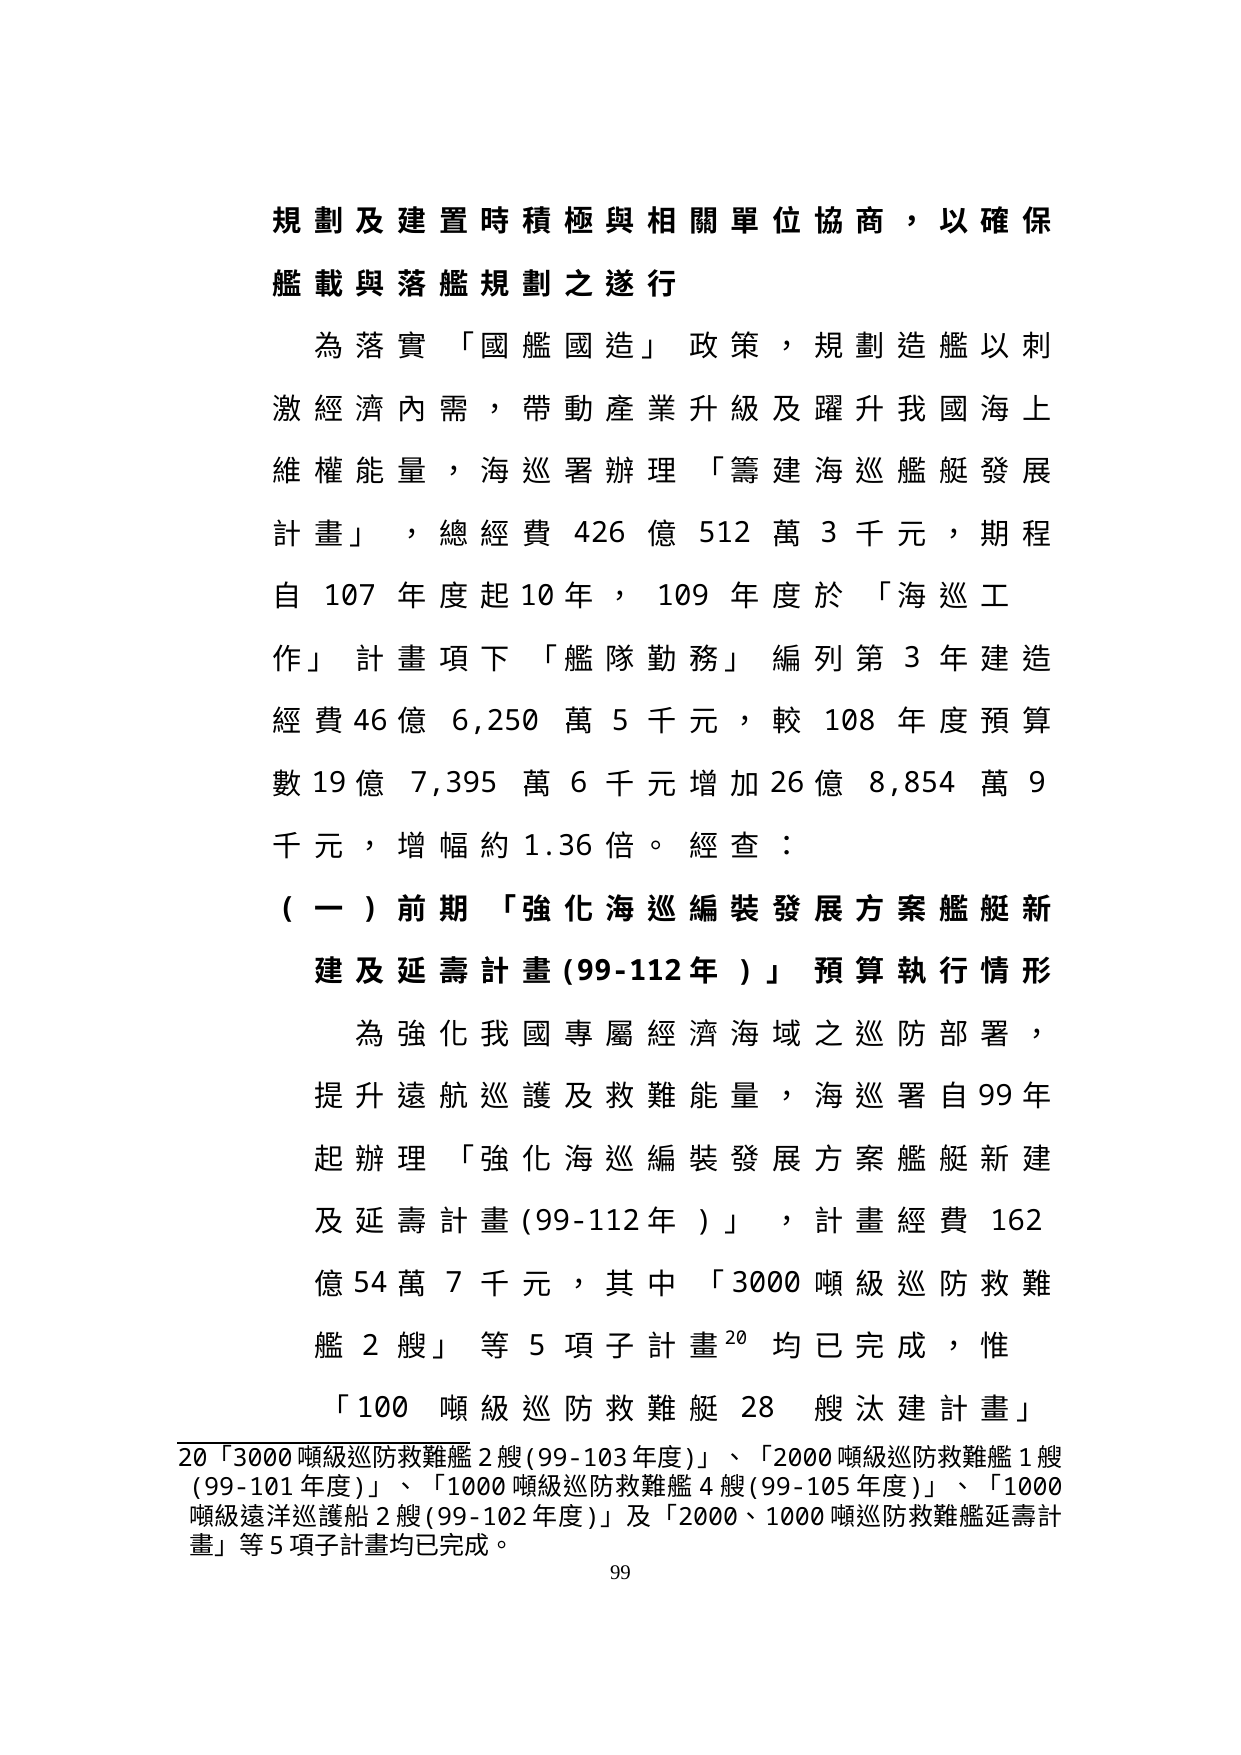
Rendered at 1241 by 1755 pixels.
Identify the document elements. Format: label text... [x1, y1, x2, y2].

text 「3000噸級巡防救難艦2艘(99-103年度)」、「2000噸級巡防救難艦1艘(99-101年度)」、「1000噸級巡防救難艦4艘(99-105年度)」、「1000噸級遠洋巡護船2艘(99-102年度)」及「2000、1000噸巡防救難艦延壽計畫」等5項子計畫均已完成。 [177, 1443, 1063, 1560]
text 規劃及建置時積極與相關單位協商，以確保艦載與落艦規劃之遂行 [183, 177, 1058, 302]
text 為落實「國艦國造」政策，規劃造艦以刺激經濟內需，帶動產業升級及躍升我國海上維權能量，海巡署辦理「籌建海巡艦艇發展計畫」，總經費426億512萬3千元，期程自107年度起10年，109年度於「海巡工作」計畫項下「艦隊勤務」編列第3年建造經費46億6,250萬5千元，較108年度預算數19億7,395萬6千元增加26億8,854萬9千元，增幅約1.36倍。經查： [242, 302, 1058, 865]
text 為強化我國專屬經濟海域之巡防部署，提升遠航巡護及救難能量，海巡署自99年起辦理「強化海巡編裝發展方案艦艇新建及延壽計畫(99-112年)」，計畫經費162億54萬7千元，其中「3000噸級巡防救難艦2艘」等5項子計畫均已完成，惟「100 噸級巡防救難艇28 艘汰建計畫」 [271, 990, 1058, 1427]
text (一)前期「強化海巡編裝發展方案艦艇新建及延壽計畫(99-112年)」預算執行情形 [242, 865, 1058, 990]
